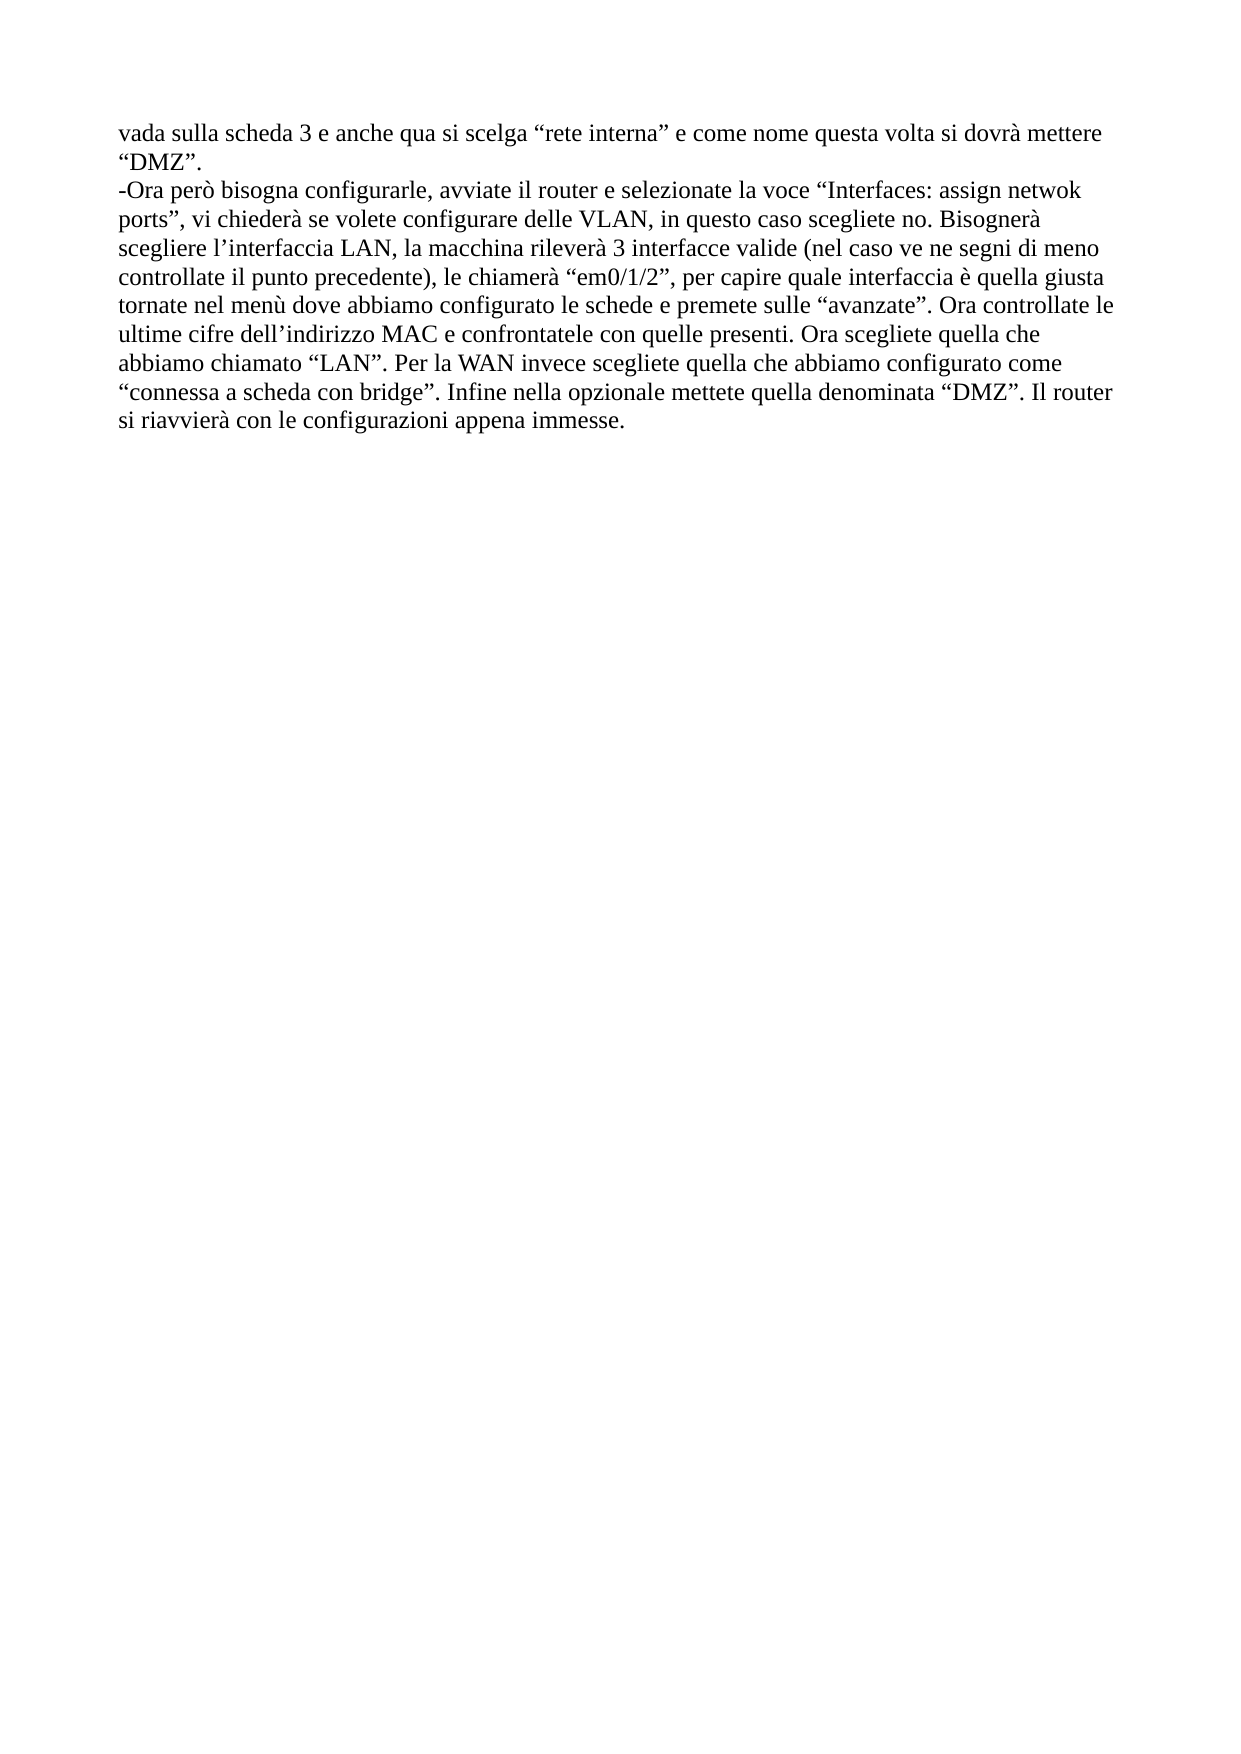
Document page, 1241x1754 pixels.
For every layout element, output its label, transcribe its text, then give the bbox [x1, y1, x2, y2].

text -Ora però bisogna configurarle, avviate il router e selezionate la voce “Interfaces: assign netwok ports”, vi chiederà se volete configurare delle VLAN, in questo caso scegliete no. Bisognerà scegliere l’interfaccia LAN, la macchina rileverà 3 interfacce valide (nel caso ve ne segni di meno controllate il punto precedente), le chiamerà “em0/1/2”, per capire quale interfaccia è quella giusta tornate nel menù dove abbiamo configurato le schede e premete sulle “avanzate”. Ora controllate le ultime cifre dell’indirizzo MAC e confrontatele con quelle presenti. Ora scegliete quella che abbiamo chiamato “LAN”. Per la WAN invece scegliete quella che abbiamo configurato come “connessa a scheda con bridge”. Infine nella opzionale mettete quella denominata “DMZ”. Il router si riavvierà con le configurazioni appena immesse. [118, 176, 1122, 434]
text vada sulla scheda 3 e anche qua si scelga “rete interna” e come nome questa volta si dovrà mettere “DMZ”. [118, 118, 1122, 176]
